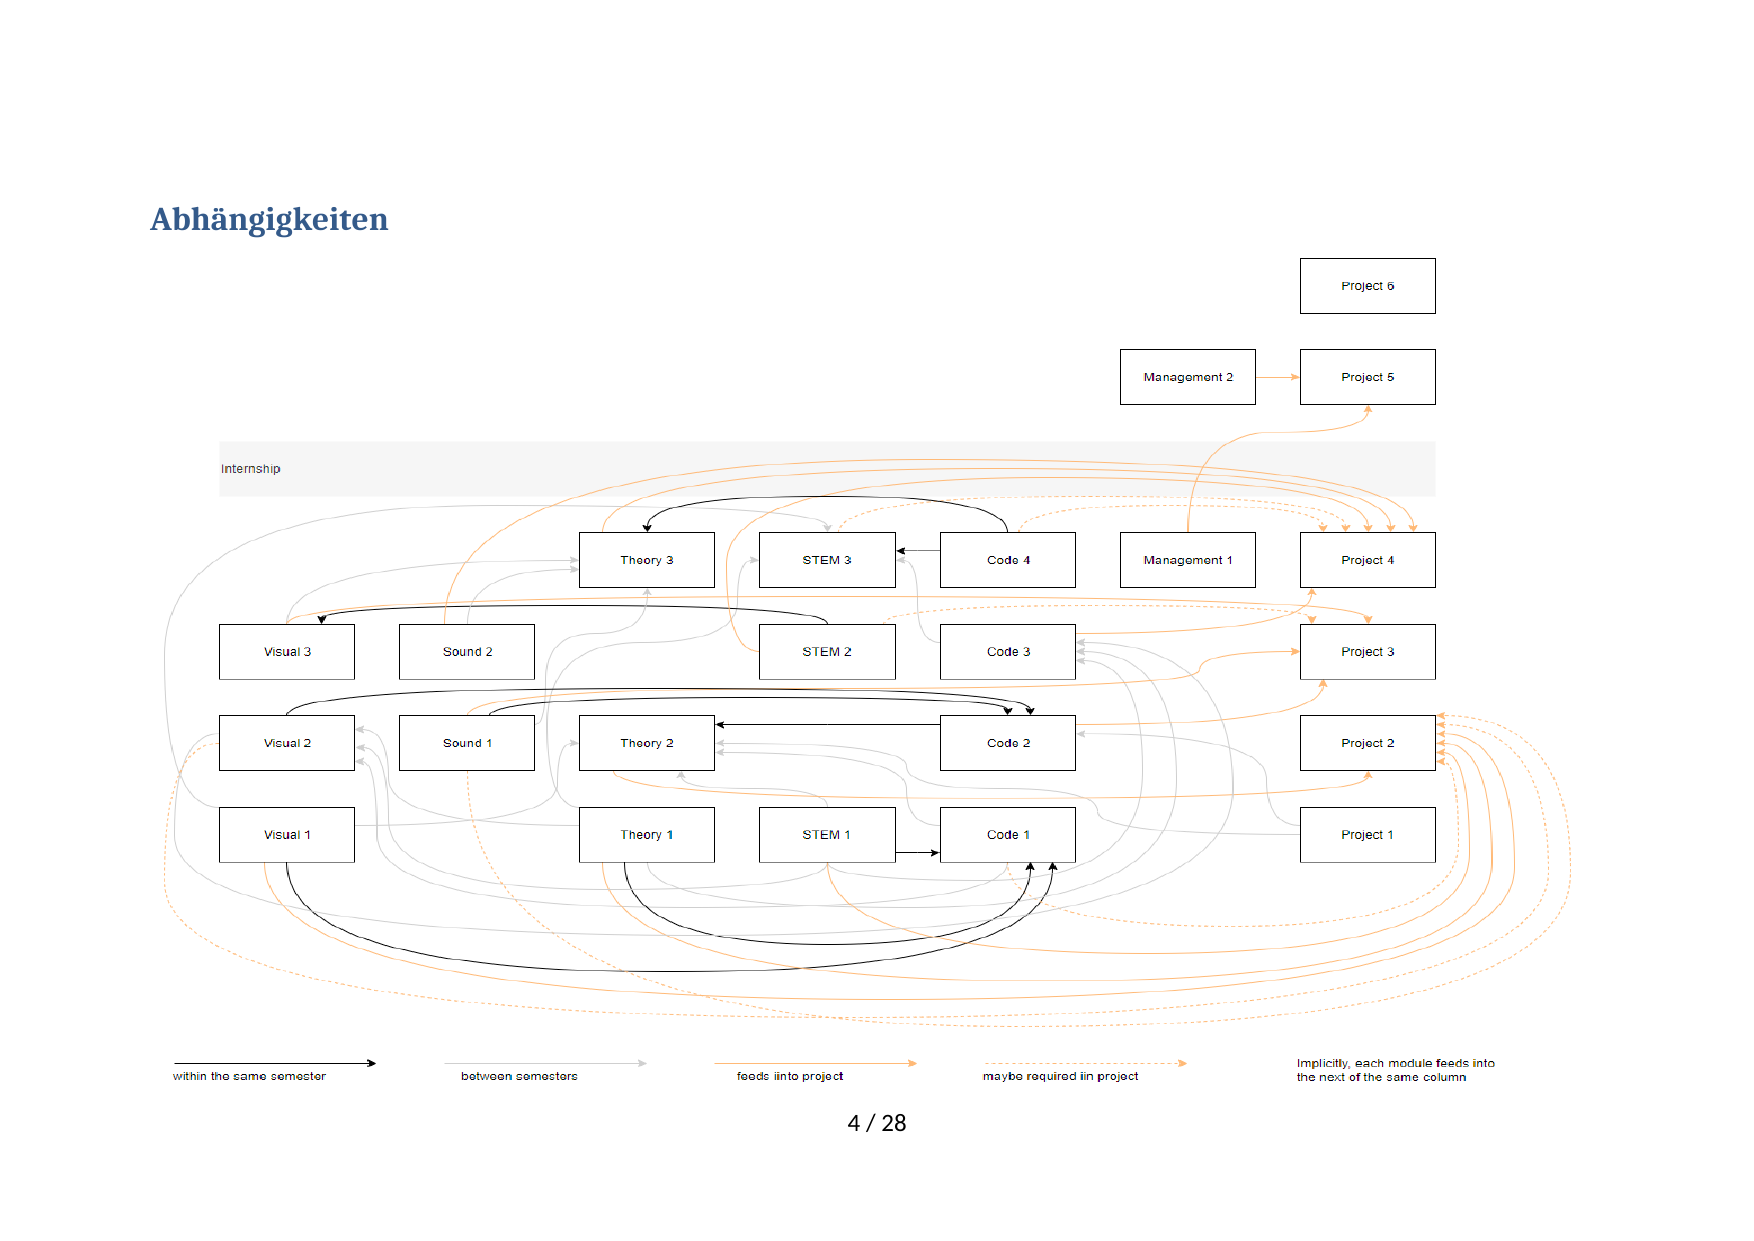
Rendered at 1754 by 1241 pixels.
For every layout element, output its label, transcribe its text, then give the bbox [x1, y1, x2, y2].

subtitle Abhängigkeiten [150, 200, 877, 238]
picture [155, 250, 1599, 1099]
